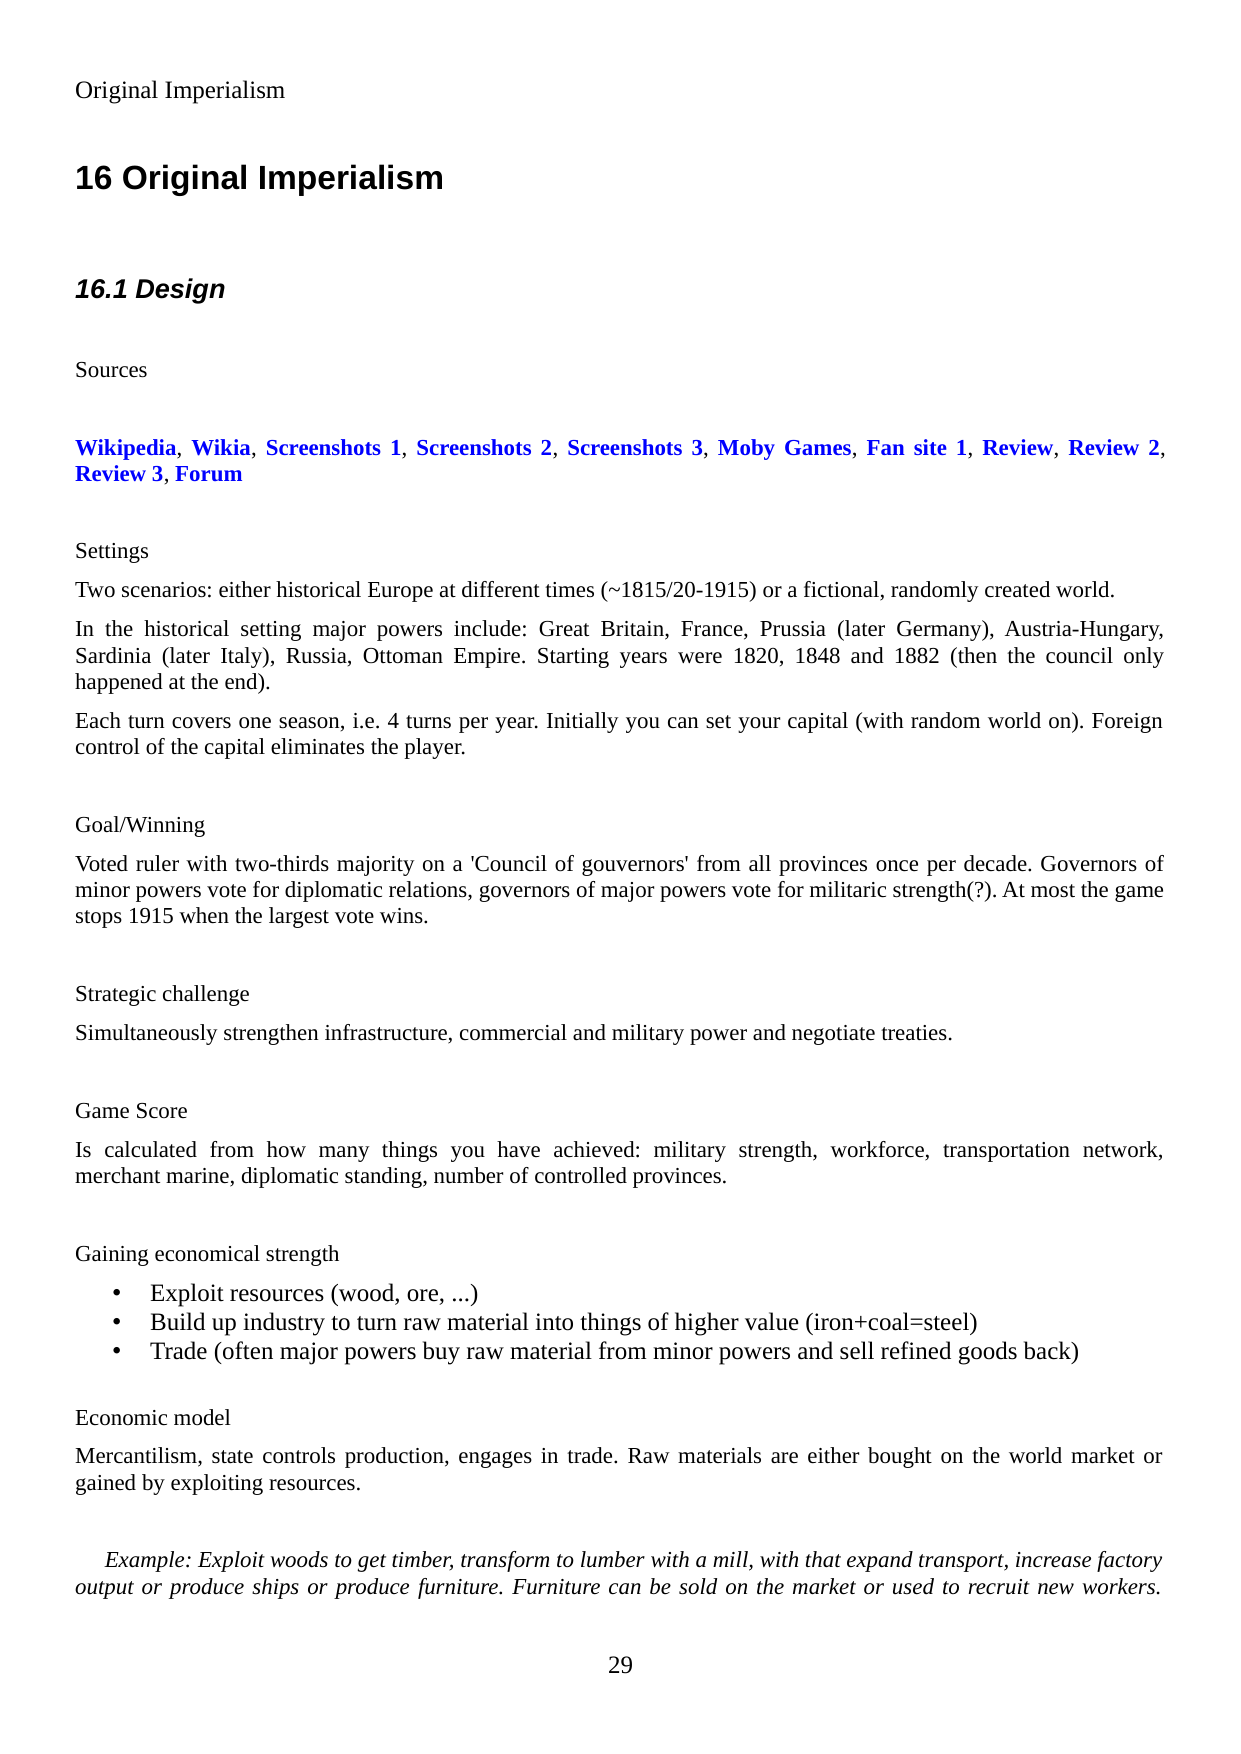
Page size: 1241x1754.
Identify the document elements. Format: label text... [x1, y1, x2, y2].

text Example: Exploit woods to get timber, transform to lumber with a mill, with that expand transport, increase factory output or produce ships or produce furniture. Furniture can be sold on the market or used to recruit new workers. [75, 1547, 1166, 1599]
subtitle Design [75, 273, 1166, 304]
list Build up industry to turn raw material into things of higher value (iron+coal=steel) [112, 1307, 1166, 1336]
text Two scenarios: either historical Europe at different times (~1815/20-1915) or a fictional, randomly created world. [75, 576, 1166, 603]
text Simultaneously strengthen infrastructure, commercial and military power and negotiate treaties. [75, 1019, 1166, 1045]
text Sources [75, 356, 1166, 382]
text Each turn covers one season, i.e. 4 turns per year. Initially you can set your capital (with random world on). Foreign control of the capital eliminates the player. [75, 707, 1166, 759]
text Strategic challenge [75, 980, 1166, 1007]
list Trade (often major powers buy raw material from minor powers and sell refined goods back) [112, 1336, 1166, 1365]
text Mercantilism, state controls production, engages in trade. Raw materials are either bought on the world market or gained by exploiting resources. [75, 1442, 1166, 1495]
text Settings [75, 538, 1166, 564]
text Is calculated from how many things you have achieved: military strength, workforce, transportation network, merchant marine, diplomatic standing, number of controlled provinces. [75, 1136, 1166, 1188]
text Wikipedia, Wikia, Screenshots 1, Screenshots 2, Screenshots 3, Moby Games, Fan site 1, Review, Review 2, Review 3, Forum [75, 433, 1166, 486]
text Game Score [75, 1097, 1166, 1123]
text Economic model [75, 1404, 1166, 1430]
text Gaining economical strength [75, 1240, 1166, 1266]
list Exploit resources (wood, ore, ...) [112, 1278, 1166, 1307]
subtitle Original Imperialism [75, 158, 1166, 197]
text Goal/Winning [75, 811, 1166, 837]
text In the historical setting major powers include: Great Britain, France, Prussia (later Germany), Austria-Hungary, Sardinia (later Italy), Russia, Ottoman Empire. Starting years were 1820, 1848 and 1882 (then the council only happened at the end). [75, 615, 1166, 694]
text Voted ruler with two-thirds majority on a 'Council of gouvernors' from all provinces once per decade. Governors of minor powers vote for diplomatic relations, governors of major powers vote for militaric strength(?). At most the game stops 1915 when the largest vote wins. [75, 850, 1166, 929]
